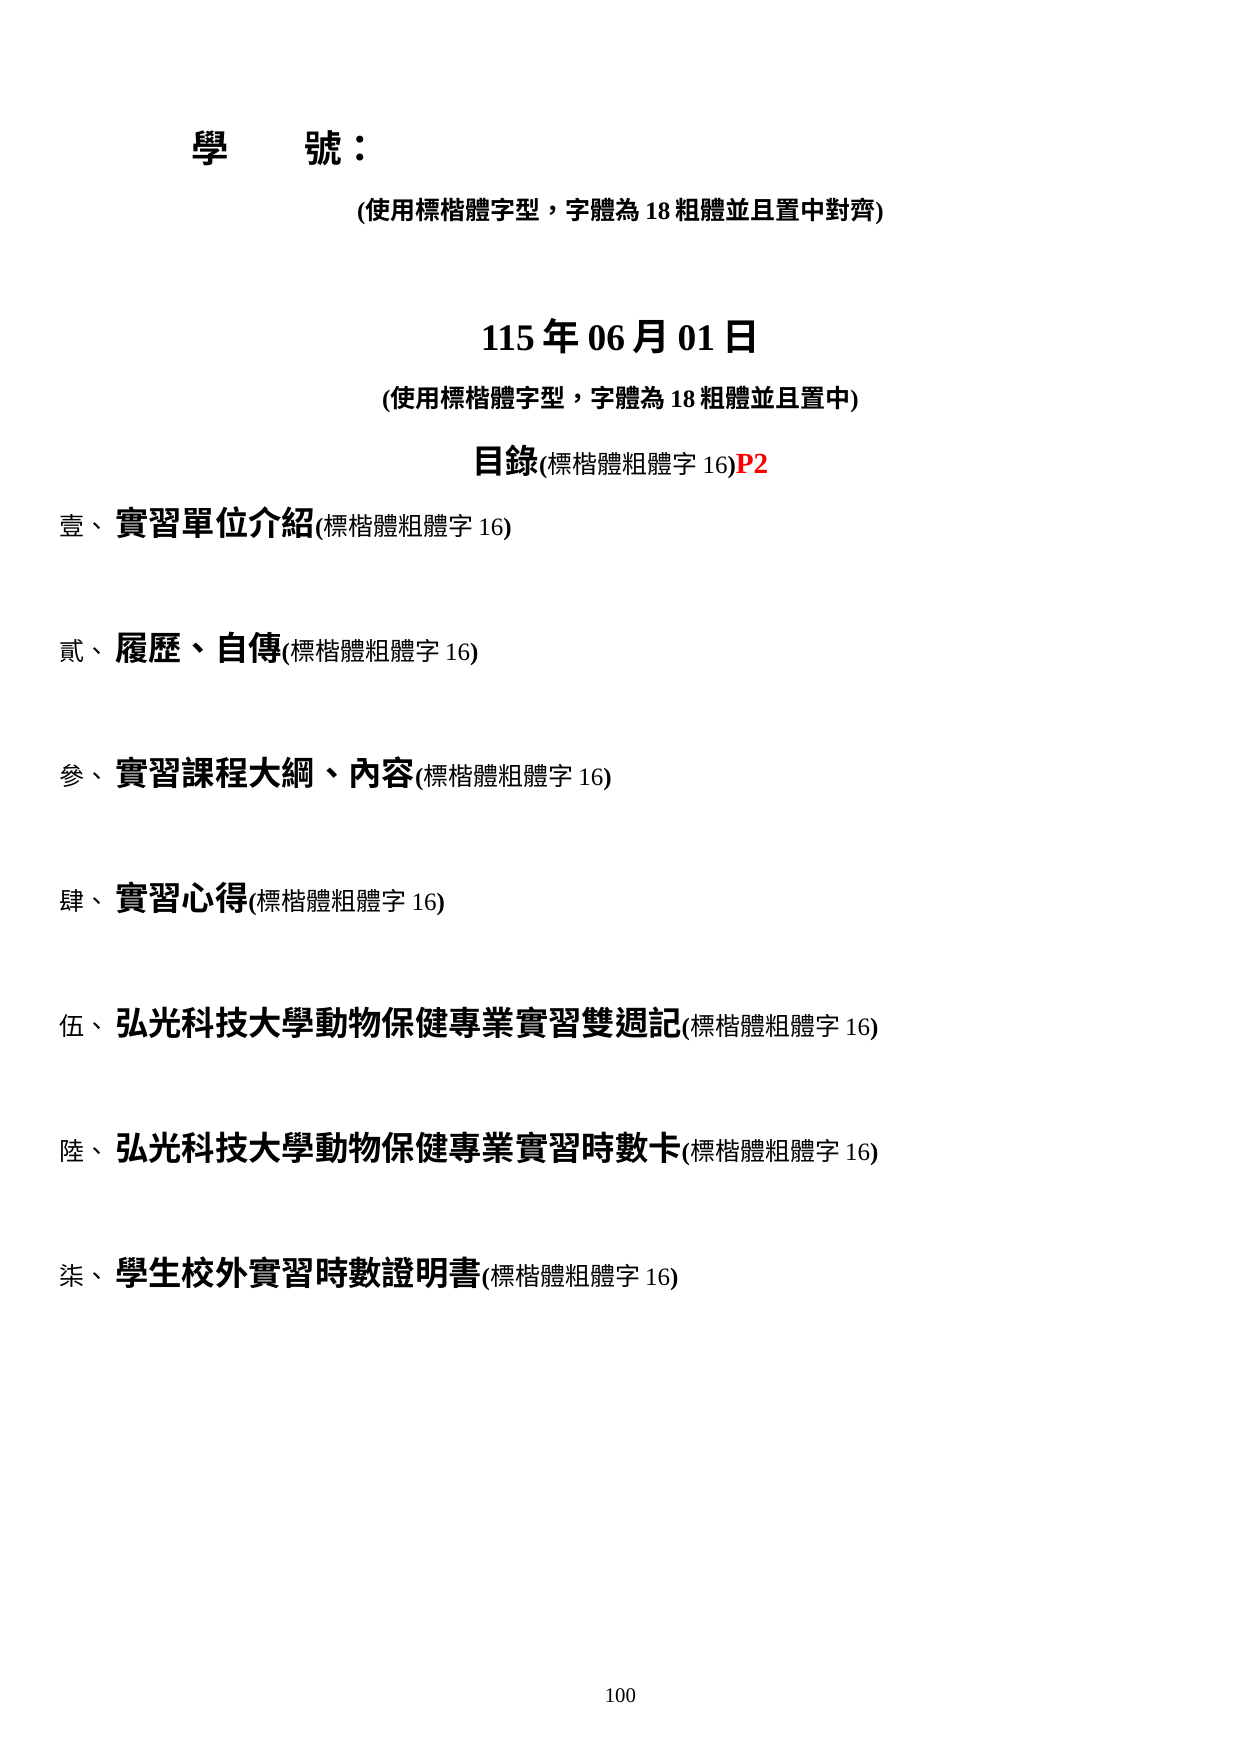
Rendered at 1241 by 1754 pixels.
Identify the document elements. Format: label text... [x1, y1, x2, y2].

text 學 號： [59, 104, 1181, 167]
text 115年06月01日 [59, 292, 1181, 354]
list 學生校外實習時數證明書(標楷體粗體字16) [59, 1229, 1181, 1292]
text (使用標楷體字型，字體為18粗體並且置中對齊) [59, 167, 1181, 229]
text (使用標楷體字型，字體為18粗體並且置中) [59, 354, 1181, 417]
list 弘光科技大學動物保健專業實習時數卡(標楷體粗體字16) [59, 1104, 1181, 1167]
list 履歷、自傳(標楷體粗體字16) [59, 604, 1181, 667]
list 弘光科技大學動物保健專業實習雙週記(標楷體粗體字16) [59, 979, 1181, 1042]
text 目錄(標楷體粗體字16)P2 [59, 417, 1181, 479]
list 實習心得(標楷體粗體字16) [59, 854, 1181, 917]
list 實習課程大綱、內容(標楷體粗體字16) [59, 729, 1181, 792]
list 實習單位介紹(標楷體粗體字16) [59, 479, 1181, 542]
